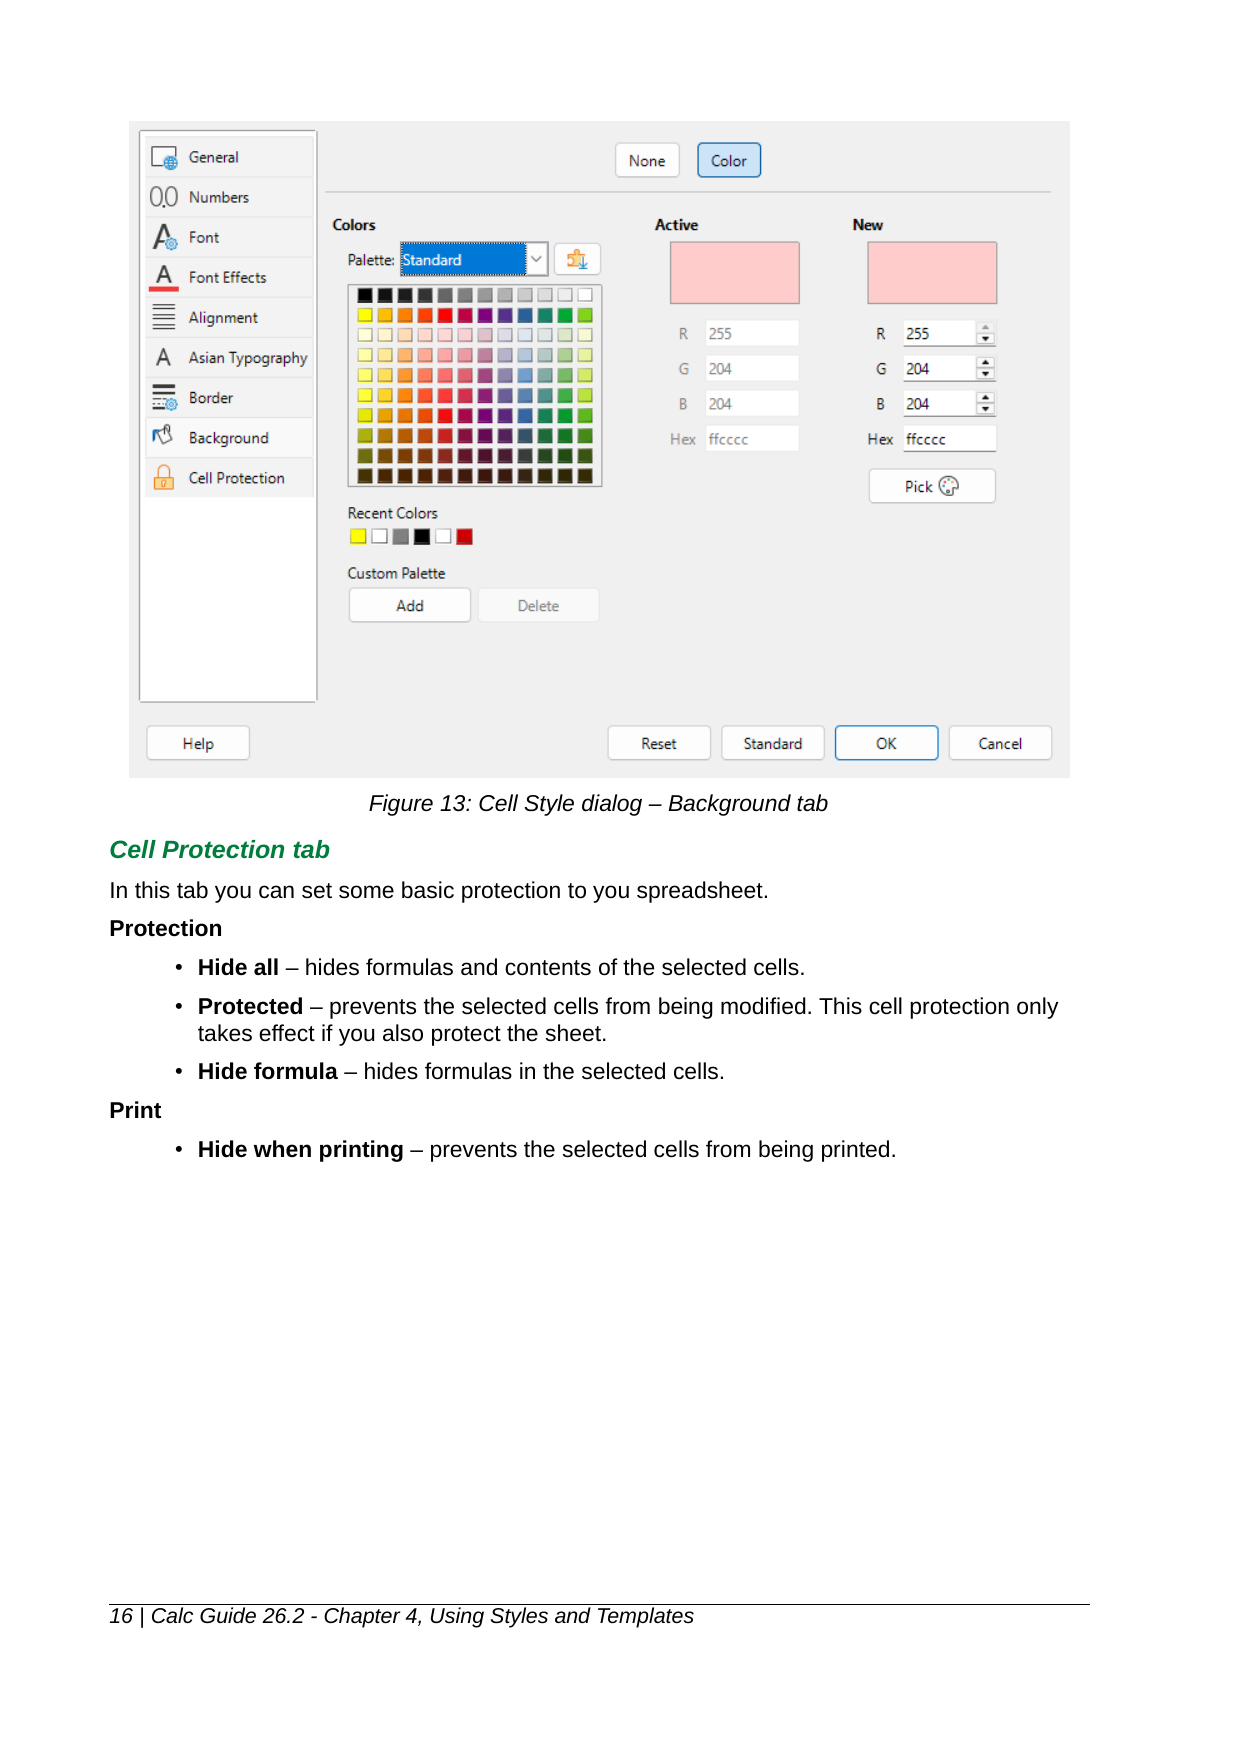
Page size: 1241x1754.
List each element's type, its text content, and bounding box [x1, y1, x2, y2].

list Print [109, 1097, 1090, 1123]
picture [129, 121, 1070, 778]
text Figure 13: Cell Style dialog – Background tab [129, 789, 1070, 816]
list Hide formula – hides formulas in the selected cells. [183, 1058, 1090, 1085]
list Protected – prevents the selected cells from being modified. This cell protection only takes effect if you also protect the sheet. [183, 993, 1090, 1046]
list Protection [109, 915, 1090, 942]
subtitle Cell Protection tab [109, 835, 1090, 864]
text In this tab you can set some basic protection to you spreadsheet. [109, 877, 1090, 903]
list Hide all – hides formulas and contents of the selected cells. [183, 954, 1090, 981]
list Hide when printing – prevents the selected cells from being printed. [183, 1136, 1090, 1162]
